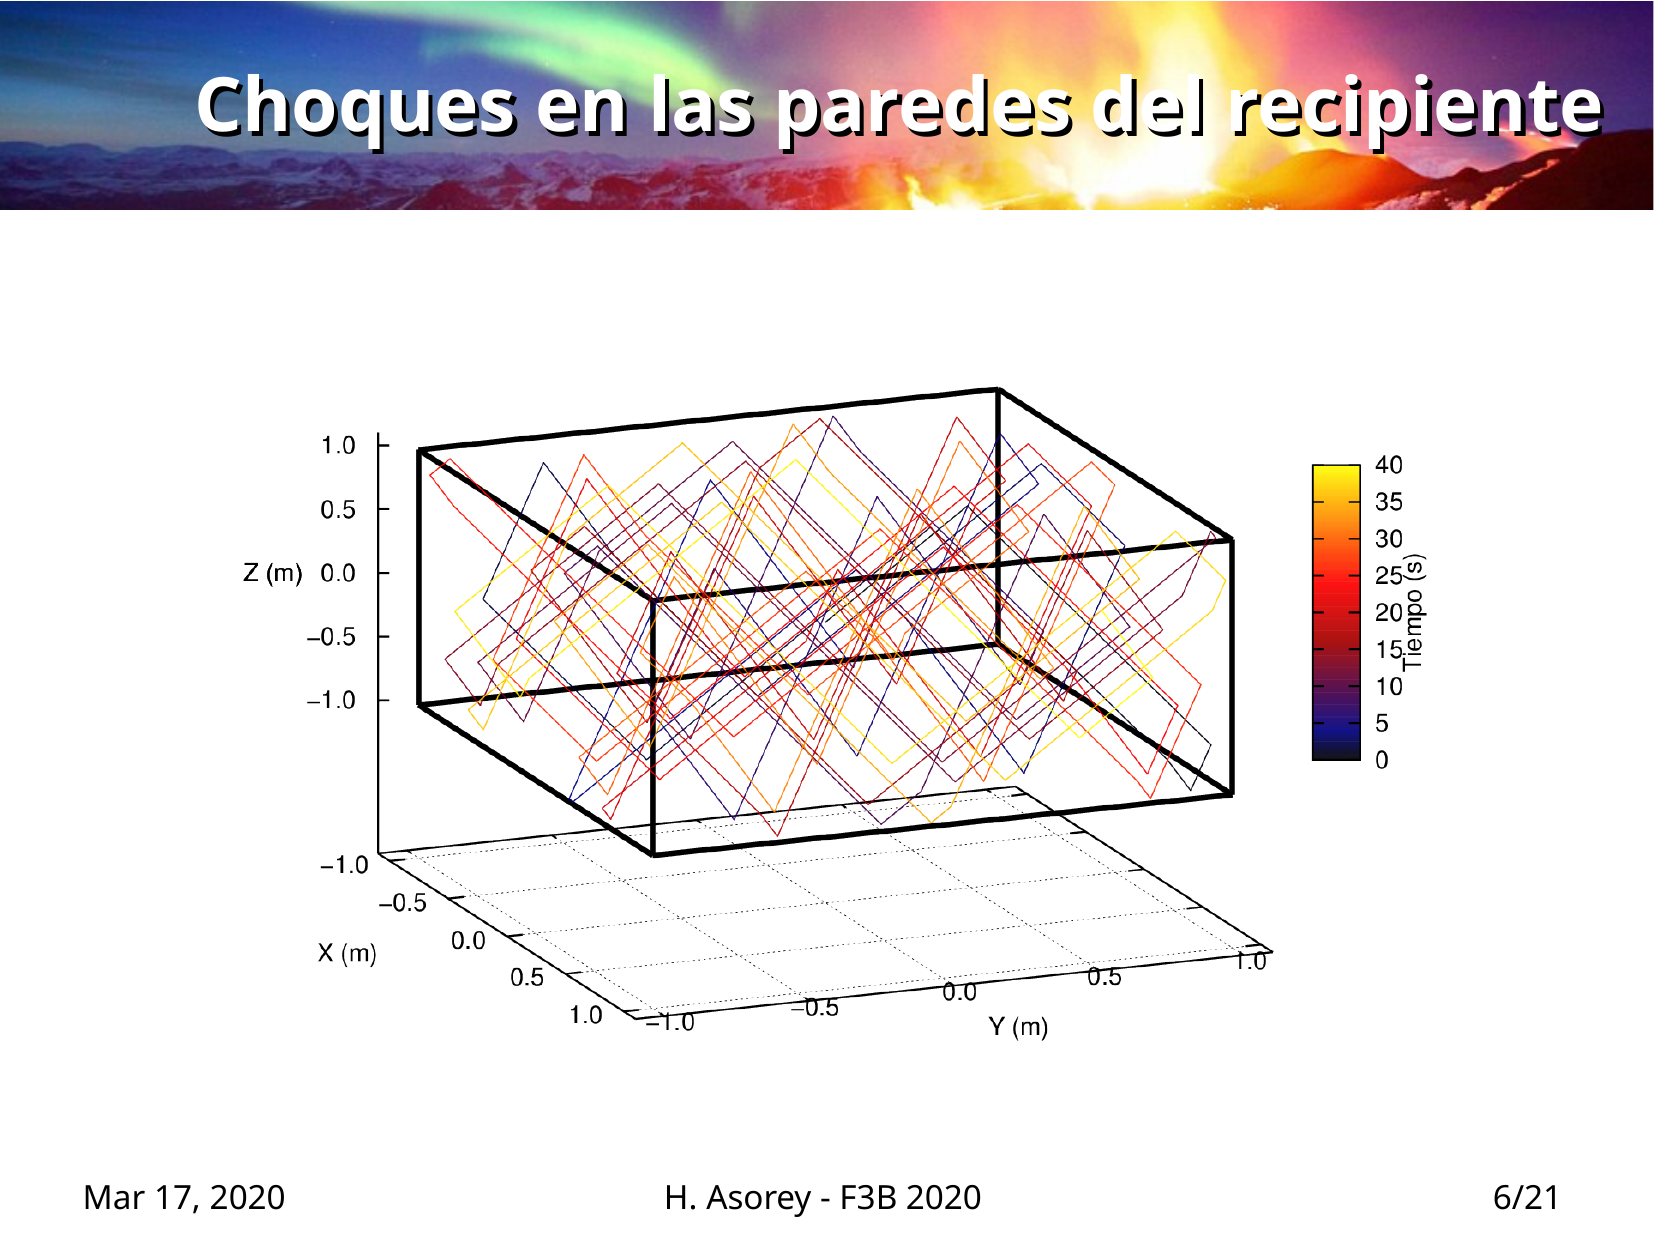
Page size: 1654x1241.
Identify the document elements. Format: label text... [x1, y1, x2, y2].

picture [0, 1, 1654, 210]
picture [182, 254, 1468, 1156]
title Choques en las paredes del recipiente [45, 15, 1606, 191]
